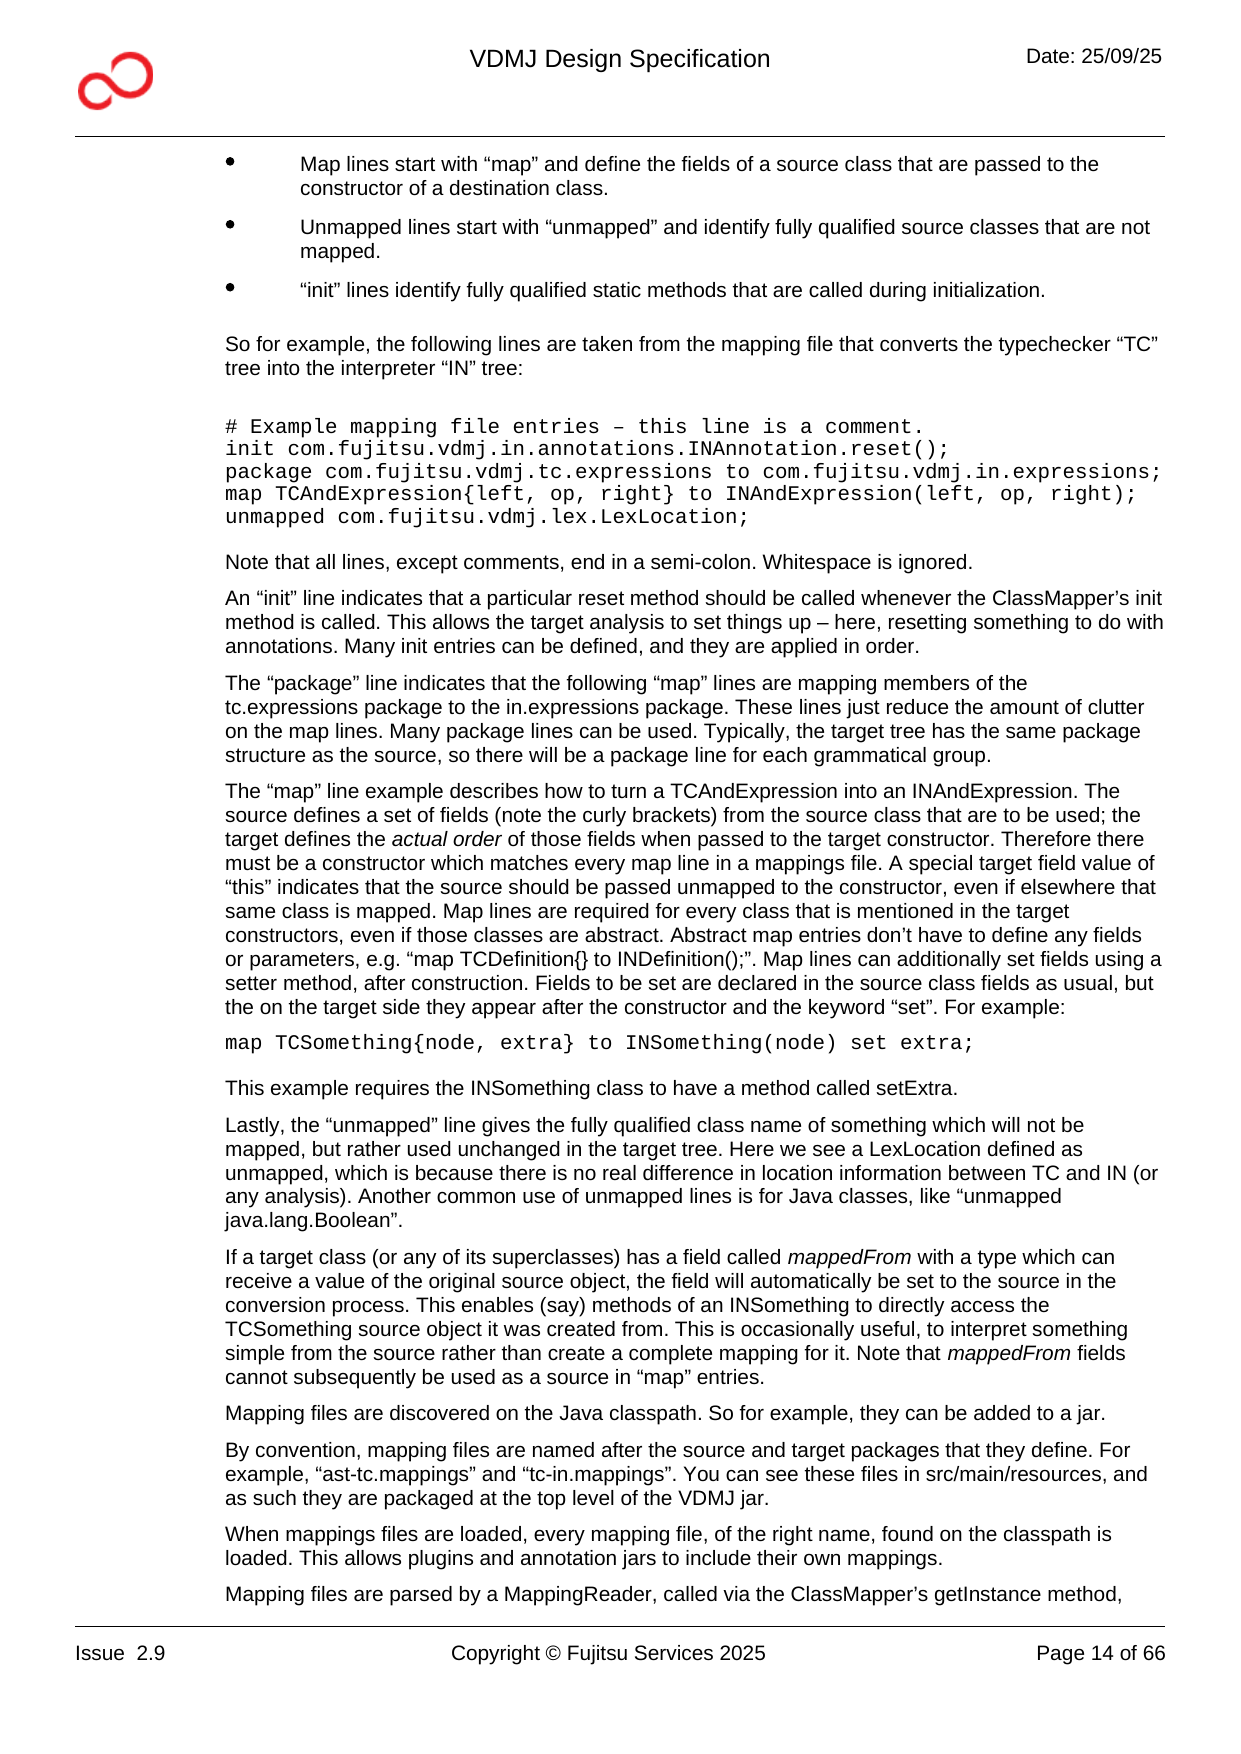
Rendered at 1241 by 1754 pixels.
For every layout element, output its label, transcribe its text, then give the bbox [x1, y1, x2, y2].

text map TCSomething{node, extra} to INSomething(node) set extra; [225, 1031, 1165, 1054]
text Lastly, the “unmapped” line gives the fully qualified class name of something which will not be mapped, but rather used unchanged in the target tree. Here we see a LexLocation defined as unmapped, which is because there is no real difference in location information between TC and IN (or any analysis). Another common use of unmapped lines is for Java classes, like “unmapped java.lang.Boolean”. [225, 1113, 1165, 1233]
text The “package” line indicates that the following “map” lines are mapping members of the tc.expressions package to the in.expressions package. These lines just reduce the amount of clutter on the map lines. Many package lines can be used. Typically, the target tree has the same package structure as the source, so there will be a package line for each grammatical group. [225, 671, 1165, 767]
text When mappings files are loaded, every mapping file, of the right name, found on the classpath is loaded. This allows plugins and annotation jars to include their own mappings. [225, 1522, 1165, 1570]
text An “init” line indicates that a particular reset method should be called whenever the ClassMapper’s init method is called. This allows the target analysis to set things up – here, resetting something to do with annotations. Many init entries can be defined, and they are applied in order. [225, 587, 1165, 658]
text The “map” line example describes how to turn a TCAndExpression into an INAndExpression. The source defines a set of fields (note the curly brackets) from the source class that are to be used; the target defines the actual order of those fields when passed to the target constructor. Therefore there must be a constructor which matches every map line in a mappings file. A special target field value of “this” indicates that the source should be passed unmapped to the constructor, even if elsewhere that same class is mapped. Map lines are required for every class that is mentioned in the target constructors, even if those classes are abstract. Abstract map entries don’t have to define any fields or parameters, e.g. “map TCDefinition{} to INDefinition();”. Map lines can additionally set fields using a setter method, after construction. Fields to be set are declared in the source class fields as usual, but the on the target side they appear after the constructor and the keyword “set”. For example: [225, 779, 1165, 1019]
list “init” lines identify fully qualified static methods that are called during initialization. [225, 278, 1165, 302]
text So for example, the following lines are taken from the mapping file that converts the typechecker “TC” tree into the interpreter “IN” tree: [225, 332, 1165, 380]
text init com.fujitsu.vdmj.in.annotations.INAnnotation.reset(); [225, 438, 1165, 460]
text unmapped com.fujitsu.vdmj.lex.LexLocation; [225, 505, 1165, 528]
text Mapping files are discovered on the Java classpath. So for example, they can be added to a jar. [225, 1401, 1165, 1425]
text This example requires the INSomething class to have a method called setExtra. [225, 1076, 1165, 1100]
list Map lines start with “map” and define the fields of a source class that are passed to the constructor of a destination class. [225, 152, 1165, 200]
text By convention, mapping files are named after the source and target packages that they define. For example, “ast-tc.mappings” and “tc-in.mappings”. You can see these files in src/main/resources, and as such they are packaged at the top level of the VDMJ jar. [225, 1438, 1165, 1510]
picture [78, 44, 153, 120]
text If a target class (or any of its superclasses) has a field called mappedFrom with a type which can receive a value of the original source object, the field will automatically be set to the source in the conversion process. This enables (say) methods of an INSomething to directly access the TCSomething source object it was created from. This is occasionally useful, to interpret something simple from the source rather than create a complete mapping for it. Note that mappedFrom fields cannot subsequently be used as a source in “map” entries. [225, 1245, 1165, 1389]
text # Example mapping file entries – this line is a comment. [225, 415, 1165, 438]
text Mapping files are parsed by a MappingReader, called via the ClassMapper’s getInstance method, [225, 1583, 1165, 1607]
text Note that all lines, except comments, end in a semi-colon. Whitespace is ignored. [225, 550, 1165, 574]
list Unmapped lines start with “unmapped” and identify fully qualified source classes that are not mapped. [225, 215, 1165, 263]
text map TCAndExpression{left, op, right} to INAndExpression(left, op, right); [225, 483, 1165, 505]
text package com.fujitsu.vdmj.tc.expressions to com.fujitsu.vdmj.in.expressions; [225, 460, 1165, 483]
